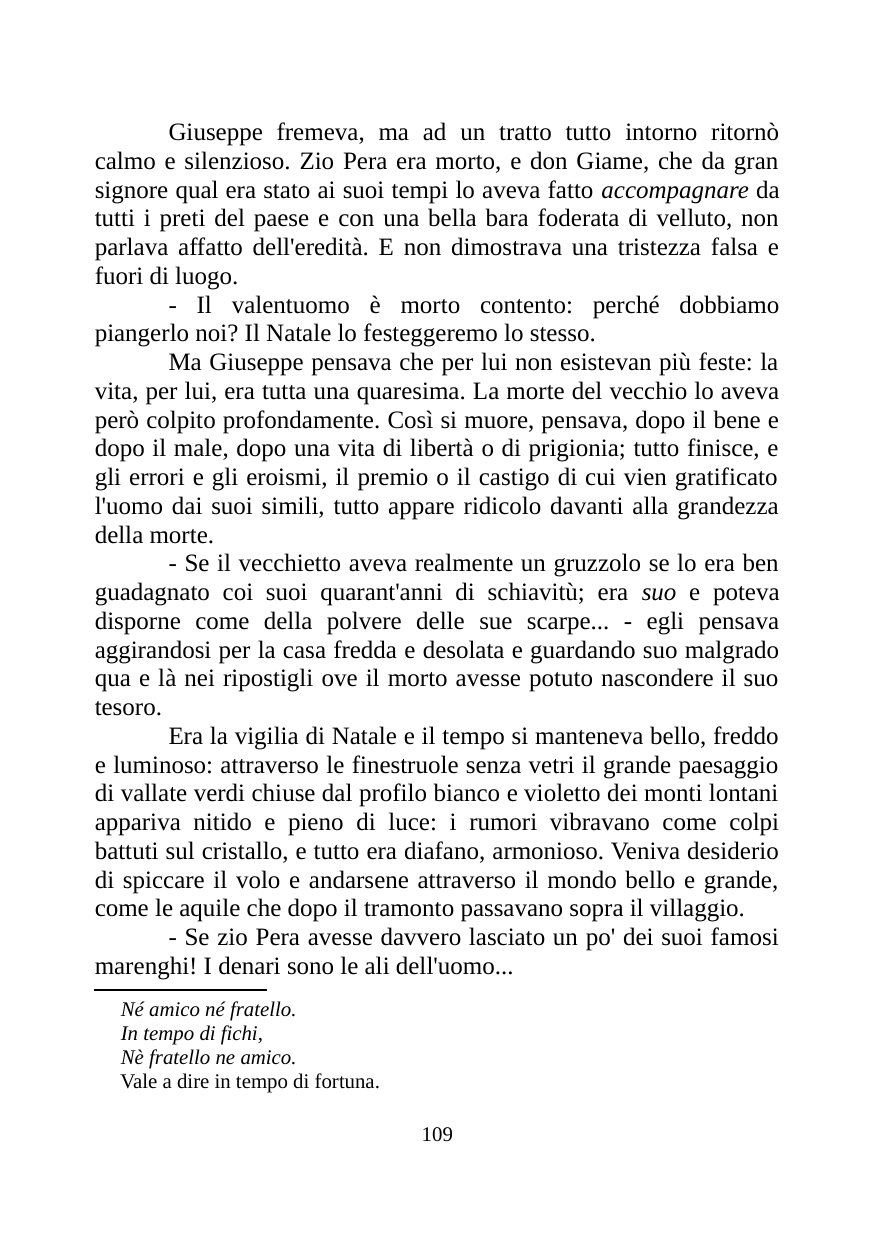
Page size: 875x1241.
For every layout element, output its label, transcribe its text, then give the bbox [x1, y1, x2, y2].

text - Se zio Pera avesse davvero lasciato un po' dei suoi famosi marenghi! I denari sono le ali dell'uomo... [94, 922, 779, 980]
text Né amico né fratello. [94, 996, 779, 1021]
text - Se il vecchietto aveva realmente un gruzzolo se lo era ben guadagnato coi suoi quarant'anni di schiavitù; era suo e poteva disporne come della polvere delle sue scarpe... - egli pensava aggirandosi per la casa fredda e desolata e guardando suo malgrado qua e là nei ripostigli ove il morto avesse potuto nascondere il suo tesoro. [94, 548, 779, 721]
text In tempo di fichi, [94, 1021, 779, 1044]
text Vale a dire in tempo di fortuna. [94, 1069, 779, 1093]
text Era la vigilia di Natale e il tempo si manteneva bello, freddo e luminoso: attraverso le finestruole senza vetri il grande paesaggio di vallate verdi chiuse dal profilo bianco e violetto dei monti lontani appariva nitido e pieno di luce: i rumori vibravano come colpi battuti sul cristallo, e tutto era diafano, armonioso. Veniva desiderio di spiccare il volo e andarsene attraverso il mondo bello e grande, come le aquile che dopo il tramonto passavano sopra il villaggio. [94, 721, 779, 922]
text Nè fratello ne amico. [94, 1044, 779, 1069]
text Giuseppe fremeva, ma ad un tratto tutto intorno ritornò calmo e silenzioso. Zio Pera era morto, e don Giame, che da gran signore qual era stato ai suoi tempi lo aveva fatto accompagnare da tutti i preti del paese e con una bella bara foderata di velluto, non parlava affatto dell'eredità. E non dimostrava una tristezza falsa e fuori di luogo. [94, 117, 779, 290]
text Ma Giuseppe pensava che per lui non esistevan più feste: la vita, per lui, era tutta una quaresima. La morte del vecchio lo aveva però colpito profondamente. Così si muore, pensava, dopo il bene e dopo il male, dopo una vita di libertà o di prigionia; tutto finisce, e gli errori e gli eroismi, il premio o il castigo di cui vien gratificato l'uomo dai suoi simili, tutto appare ridicolo davanti alla grandezza della morte. [94, 347, 779, 548]
text - Il valentuomo è morto contento: perché dobbiamo piangerlo noi? Il Natale lo festeggeremo lo stesso. [94, 290, 779, 347]
